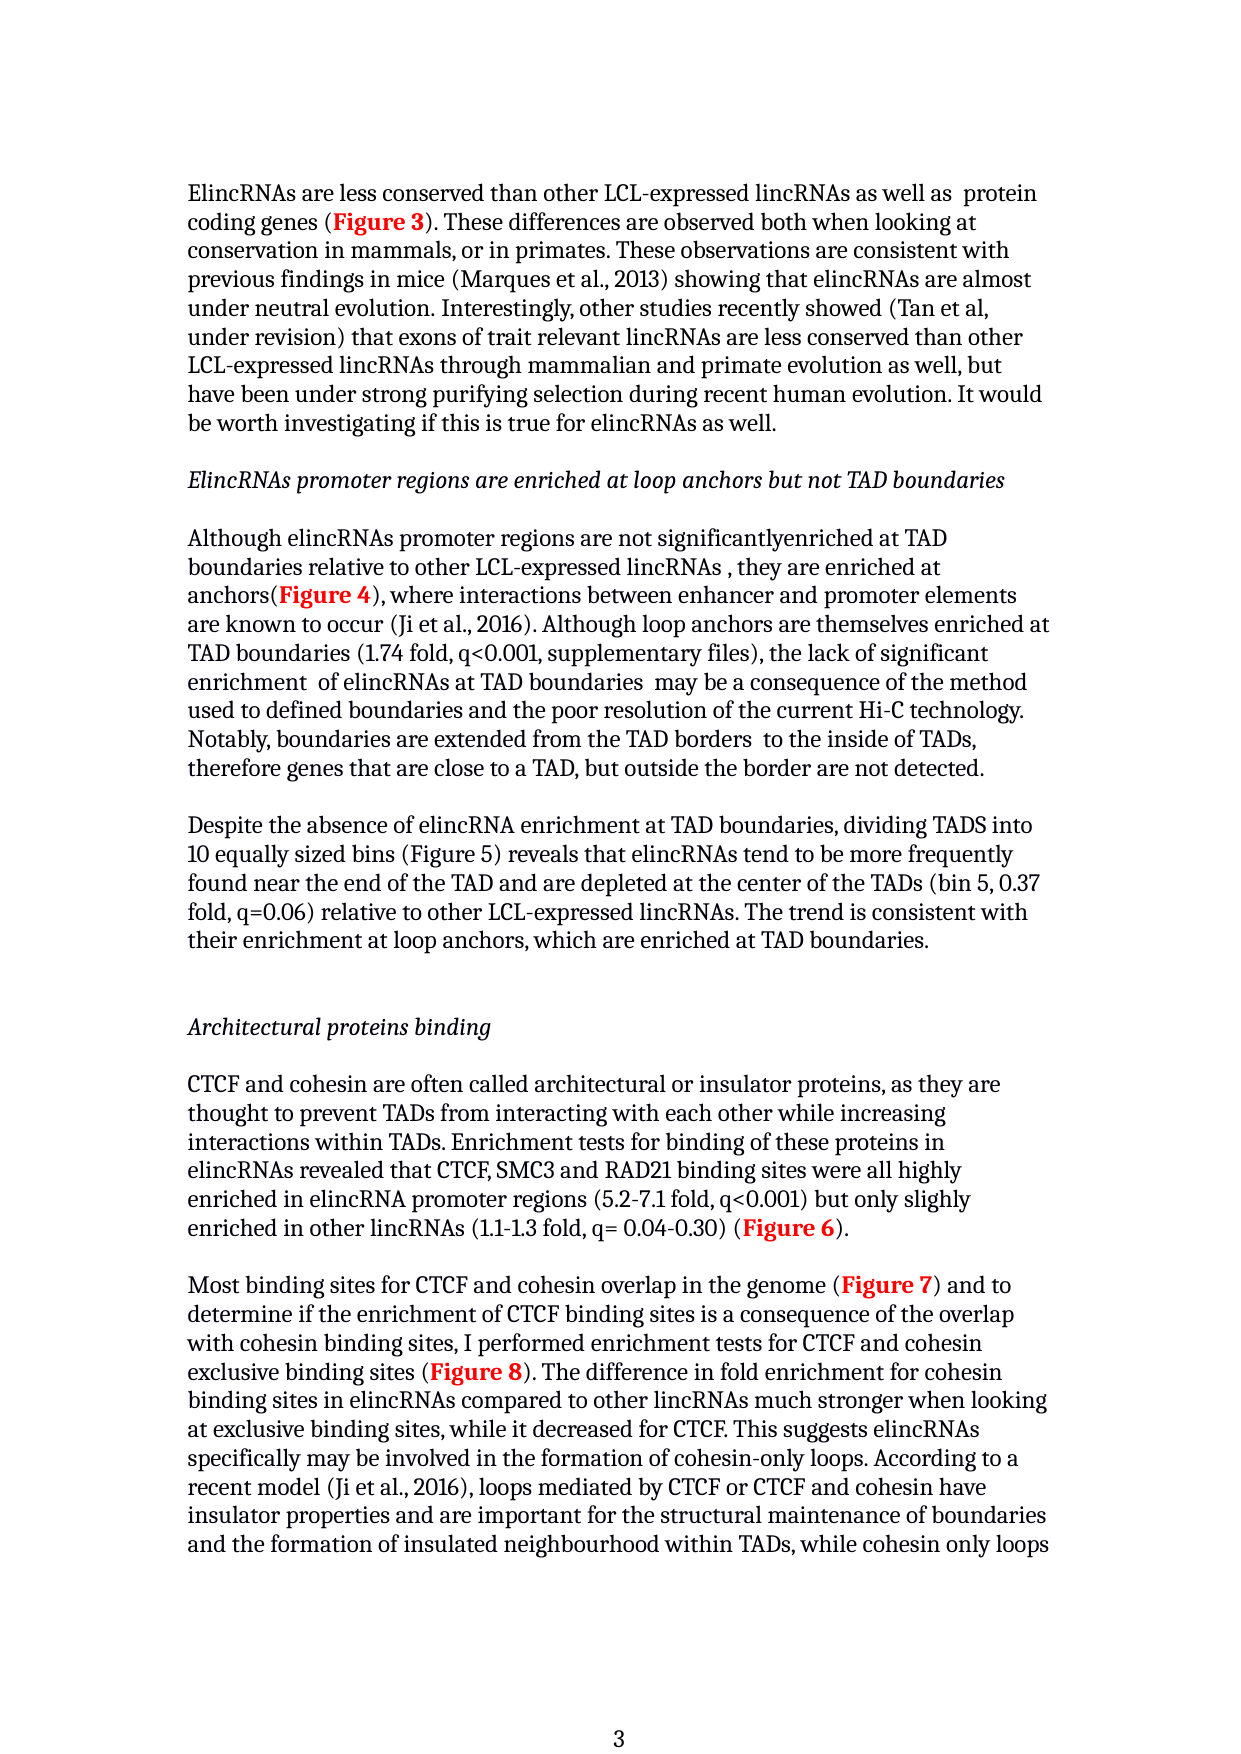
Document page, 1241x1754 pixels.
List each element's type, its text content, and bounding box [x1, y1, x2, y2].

text CTCF and cohesin are often called architectural or insulator proteins, as they are thought to prevent TADs from interacting with each other while increasing interactions within TADs. Enrichment tests for binding of these proteins in elincRNAs revealed that CTCF, SMC3 and RAD21 binding sites were all highly enriched in elincRNA promoter regions (5.2-7.1 fold, q<0.001) but only slighly enriched in other lincRNAs (1.1-1.3 fold, q= 0.04-0.30) (Figure 6). [187, 1070, 1053, 1242]
text Although elincRNAs promoter regions are not significantlyenriched at TAD boundaries relative to other LCL-expressed lincRNAs , they are enriched at anchors(Figure 4), where interactions between enhancer and promoter elements are known to occur (Ji et al., 2016)⁠. Although loop anchors are themselves enriched at TAD boundaries (1.74 fold, q<0.001, supplementary files), the lack of significant enrichment of elincRNAs at TAD boundaries may be a consequence of the method used to defined boundaries and the poor resolution of the current Hi-C technology. Notably, boundaries are extended from the TAD borders to the inside of TADs, therefore genes that are close to a TAD, but outside the border are not detected. [187, 524, 1053, 782]
text Architectural proteins binding [187, 1012, 1053, 1041]
text ElincRNAs are less conserved than other LCL-expressed lincRNAs as well as protein coding genes (Figure 3). These differences are observed both when looking at conservation in mammals, or in primates. These observations are consistent with previous findings in mice (Marques et al., 2013) showing that elincRNAs are almost under neutral evolution. Interestingly, other studies recently showed (Tan et al, under revision) that exons of trait relevant lincRNAs are less conserved than other LCL-expressed lincRNAs through mammalian and primate evolution as well, but have been under strong purifying selection during recent human evolution. It would be worth investigating if this is true for elincRNAs as well. [187, 150, 1053, 437]
text Most binding sites for CTCF and cohesin overlap in the genome (Figure 7) and to determine if the enrichment of CTCF binding sites is a consequence of the overlap with cohesin binding sites, I performed enrichment tests for CTCF and cohesin exclusive binding sites (Figure 8). The difference in fold enrichment for cohesin binding sites in elincRNAs compared to other lincRNAs much stronger when looking at exclusive binding sites, while it decreased for CTCF. This suggests elincRNAs specifically may be involved in the formation of cohesin-only loops. According to a recent model (Ji et al., 2016)⁠, loops mediated by CTCF or CTCF and cohesin have insulator properties and are important for the structural maintenance of boundaries and the formation of insulated neighbourhood within TADs, while cohesin only loops [187, 1271, 1053, 1559]
text ElincRNAs promoter regions are enriched at loop anchors but not TAD boundaries [187, 466, 1053, 495]
text Despite the absence of elincRNA enrichment at TAD boundaries, dividing TADS into 10 equally sized bins (Figure 5) reveals that elincRNAs tend to be more frequently found near the end of the TAD and are depleted at the center of the TADs (bin 5, 0.37 fold, q=0.06) relative to other LCL-expressed lincRNAs. The trend is consistent with their enrichment at loop anchors, which are enriched at TAD boundaries. [187, 811, 1053, 955]
